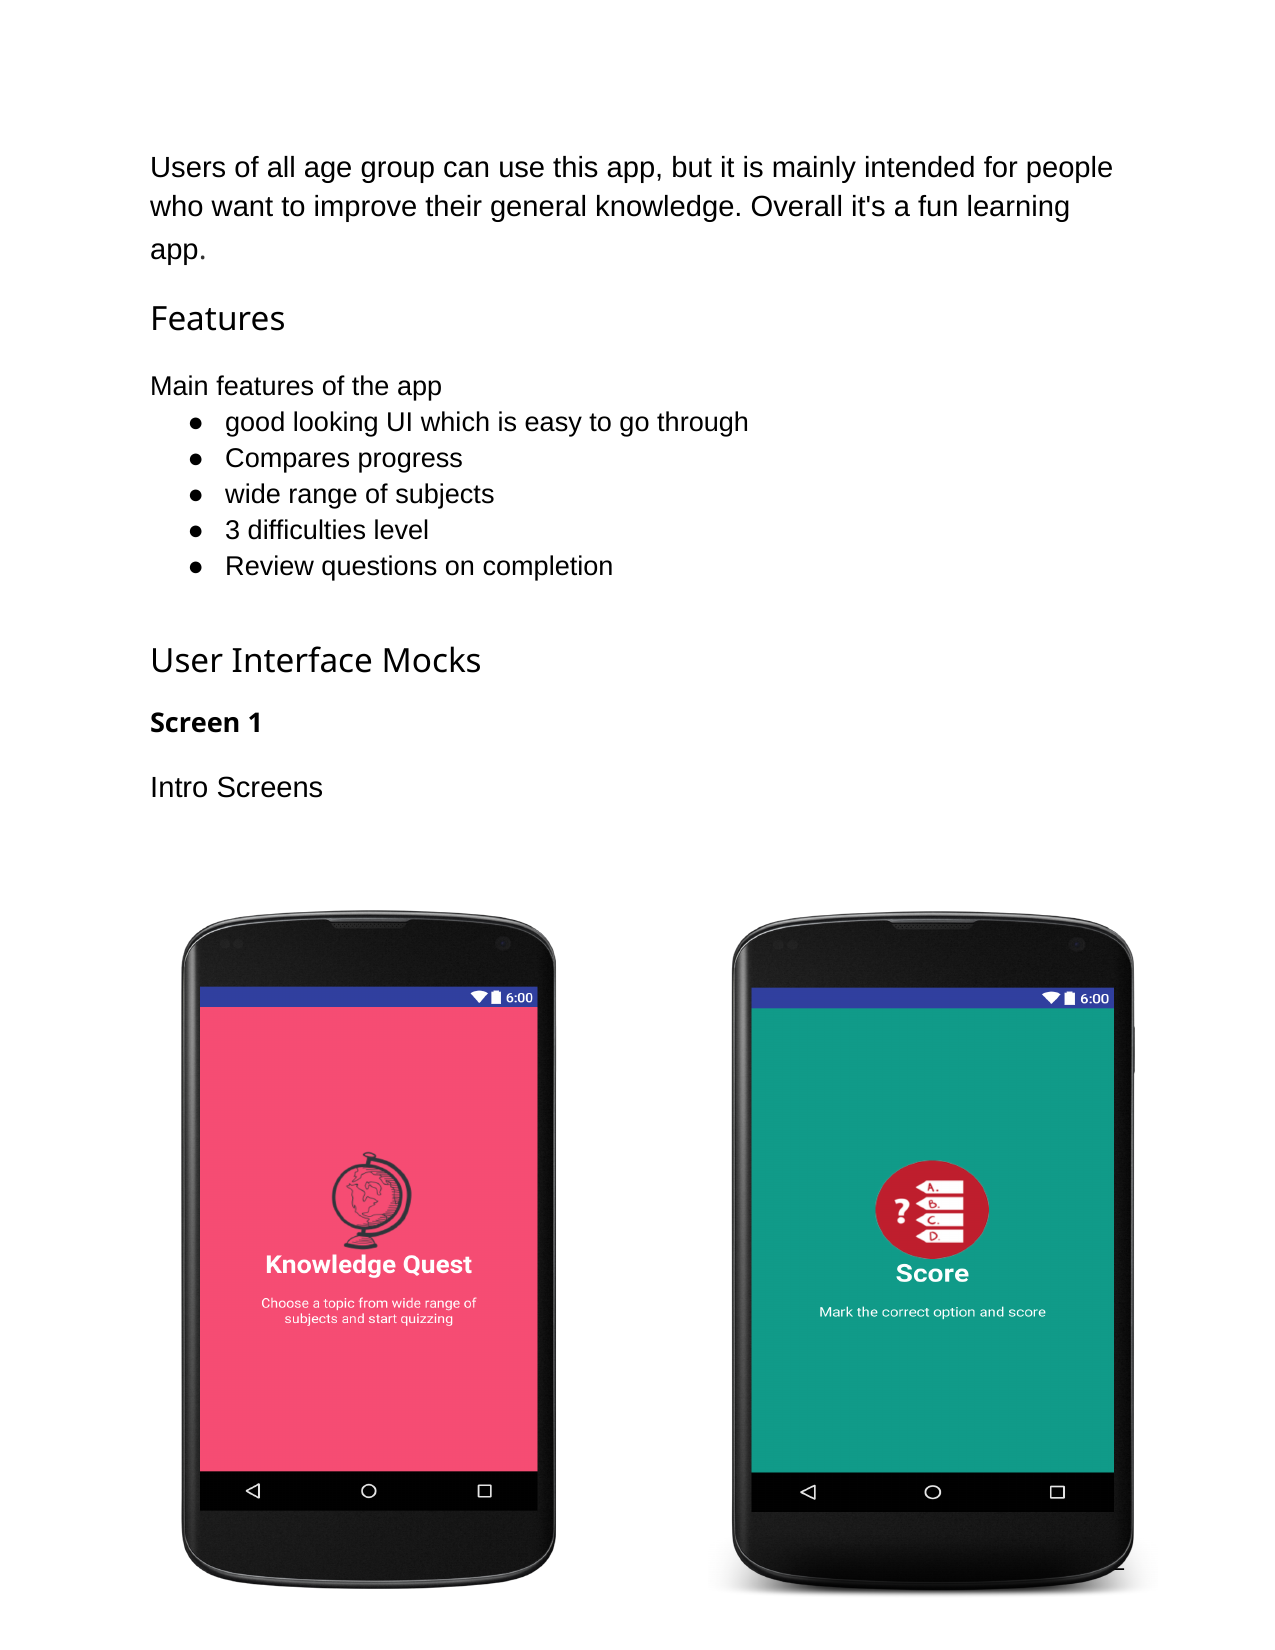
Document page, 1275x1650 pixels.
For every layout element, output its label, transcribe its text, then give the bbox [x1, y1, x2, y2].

subtitle Features [150, 294, 1125, 340]
picture [707, 911, 1159, 1598]
text Main features of the app [150, 370, 1125, 401]
list Compares progress [187, 442, 1125, 473]
list 3 difficulties level [187, 514, 1125, 545]
subtitle User Interface Mocks [150, 637, 1125, 682]
text Users of all age group can use this app, but it is mainly intended for people who want to improve their general knowledge. Overall it's a fun learning app. [150, 150, 1125, 268]
list wide range of subjects [187, 478, 1125, 509]
list Review questions on completion [187, 550, 1125, 581]
subtitle Screen 1 [150, 703, 1125, 740]
list good looking UI which is easy to go through [187, 406, 1125, 437]
text Intro Screens [150, 770, 1125, 804]
picture [181, 910, 557, 1589]
